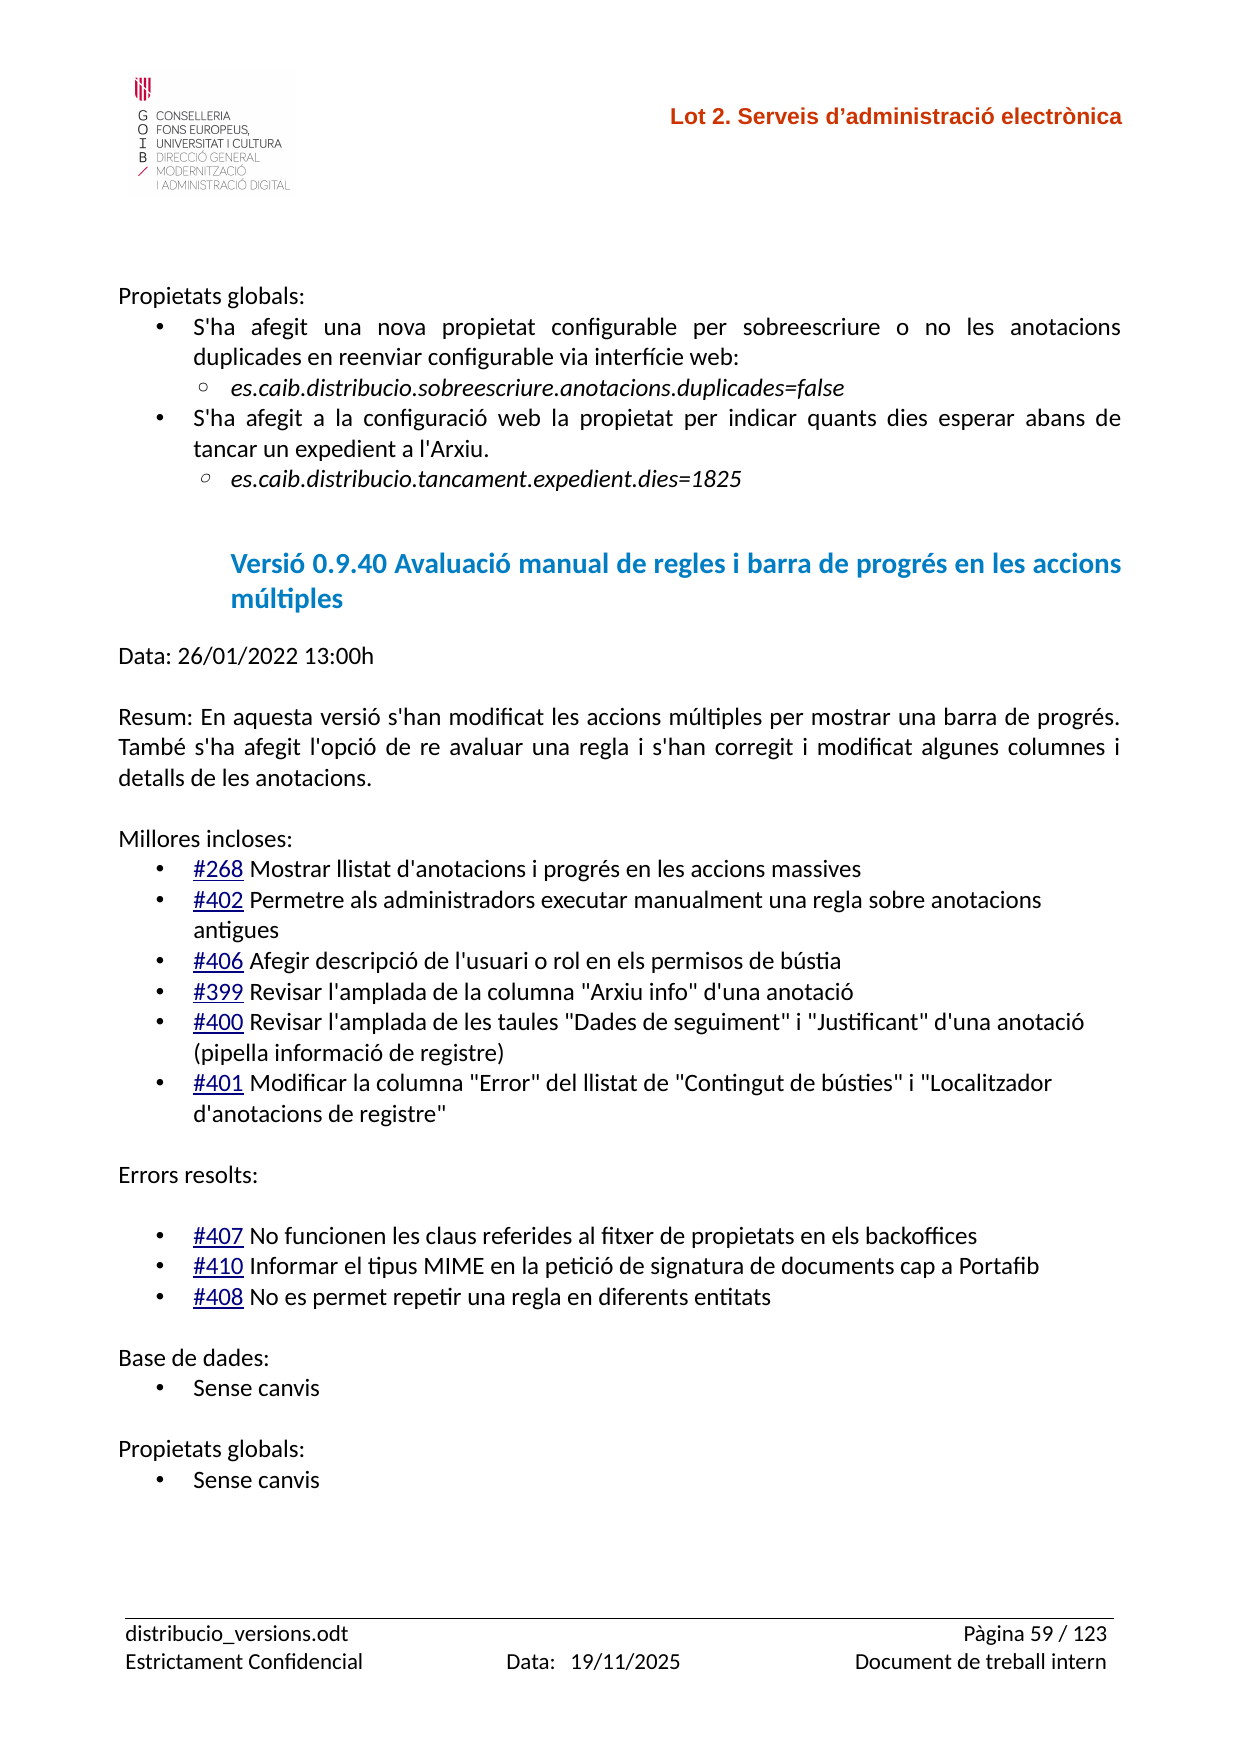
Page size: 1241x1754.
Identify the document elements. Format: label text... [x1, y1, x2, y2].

list #410 Informar el tipus MIME en la petició de signatura de documents cap a Portafib [156, 1250, 1122, 1281]
text Propietats globals: [118, 280, 1122, 311]
subtitle Versió 0.9.40 Avaluació manual de regles i barra de progrés en les accions múltiples [153, 545, 1122, 616]
text Base de dades: [118, 1342, 1122, 1372]
list es.caib.distribucio.tancament.expedient.dies=1825 [193, 463, 1122, 494]
list #402 Permetre als administradors executar manualment una regla sobre anotacions antigues [156, 884, 1122, 945]
list #408 No es permet repetir una regla en diferents entitats [156, 1281, 1122, 1311]
picture [126, 70, 299, 197]
list #406 Afegir descripció de l'usuari o rol en els permisos de bústia [156, 945, 1122, 976]
list Sense canvis [156, 1372, 1122, 1403]
text Resum: En aquesta versió s'han modificat les accions múltiples per mostrar una barra de progrés. També s'ha afegit l'opció de re avaluar una regla i s'han corregit i modificat algunes columnes i detalls de les anotacions. [118, 701, 1122, 792]
list es.caib.distribucio.sobreescriure.anotacions.duplicades=false [193, 372, 1122, 402]
list Sense canvis [156, 1464, 1122, 1494]
list #407 No funcionen les claus referides al fitxer de propietats en els backoffices [156, 1220, 1122, 1250]
list #399 Revisar l'amplada de la columna "Arxiu info" d'una anotació [156, 976, 1122, 1006]
list S'ha afegit una nova propietat configurable per sobreescriure o no les anotacions duplicades en reenviar configurable via interfície web: [156, 311, 1122, 372]
list S'ha afegit a la configuració web la propietat per indicar quants dies esperar abans de tancar un expedient a l'Arxiu. [156, 402, 1122, 463]
text Errors resolts: [118, 1159, 1122, 1189]
list #400 Revisar l'amplada de les taules "Dades de seguiment" i "Justificant" d'una anotació (pipella informació de registre) [156, 1006, 1122, 1067]
list #401 Modificar la columna "Error" del llistat de "Contingut de bústies" i "Localitzador d'anotacions de registre" [156, 1067, 1122, 1128]
text Propietats globals: [118, 1433, 1122, 1464]
text Millores incloses: [118, 823, 1122, 853]
list #268 Mostrar llistat d'anotacions i progrés en les accions massives [156, 853, 1122, 884]
text Data: 26/01/2022 13:00h [118, 640, 1122, 670]
